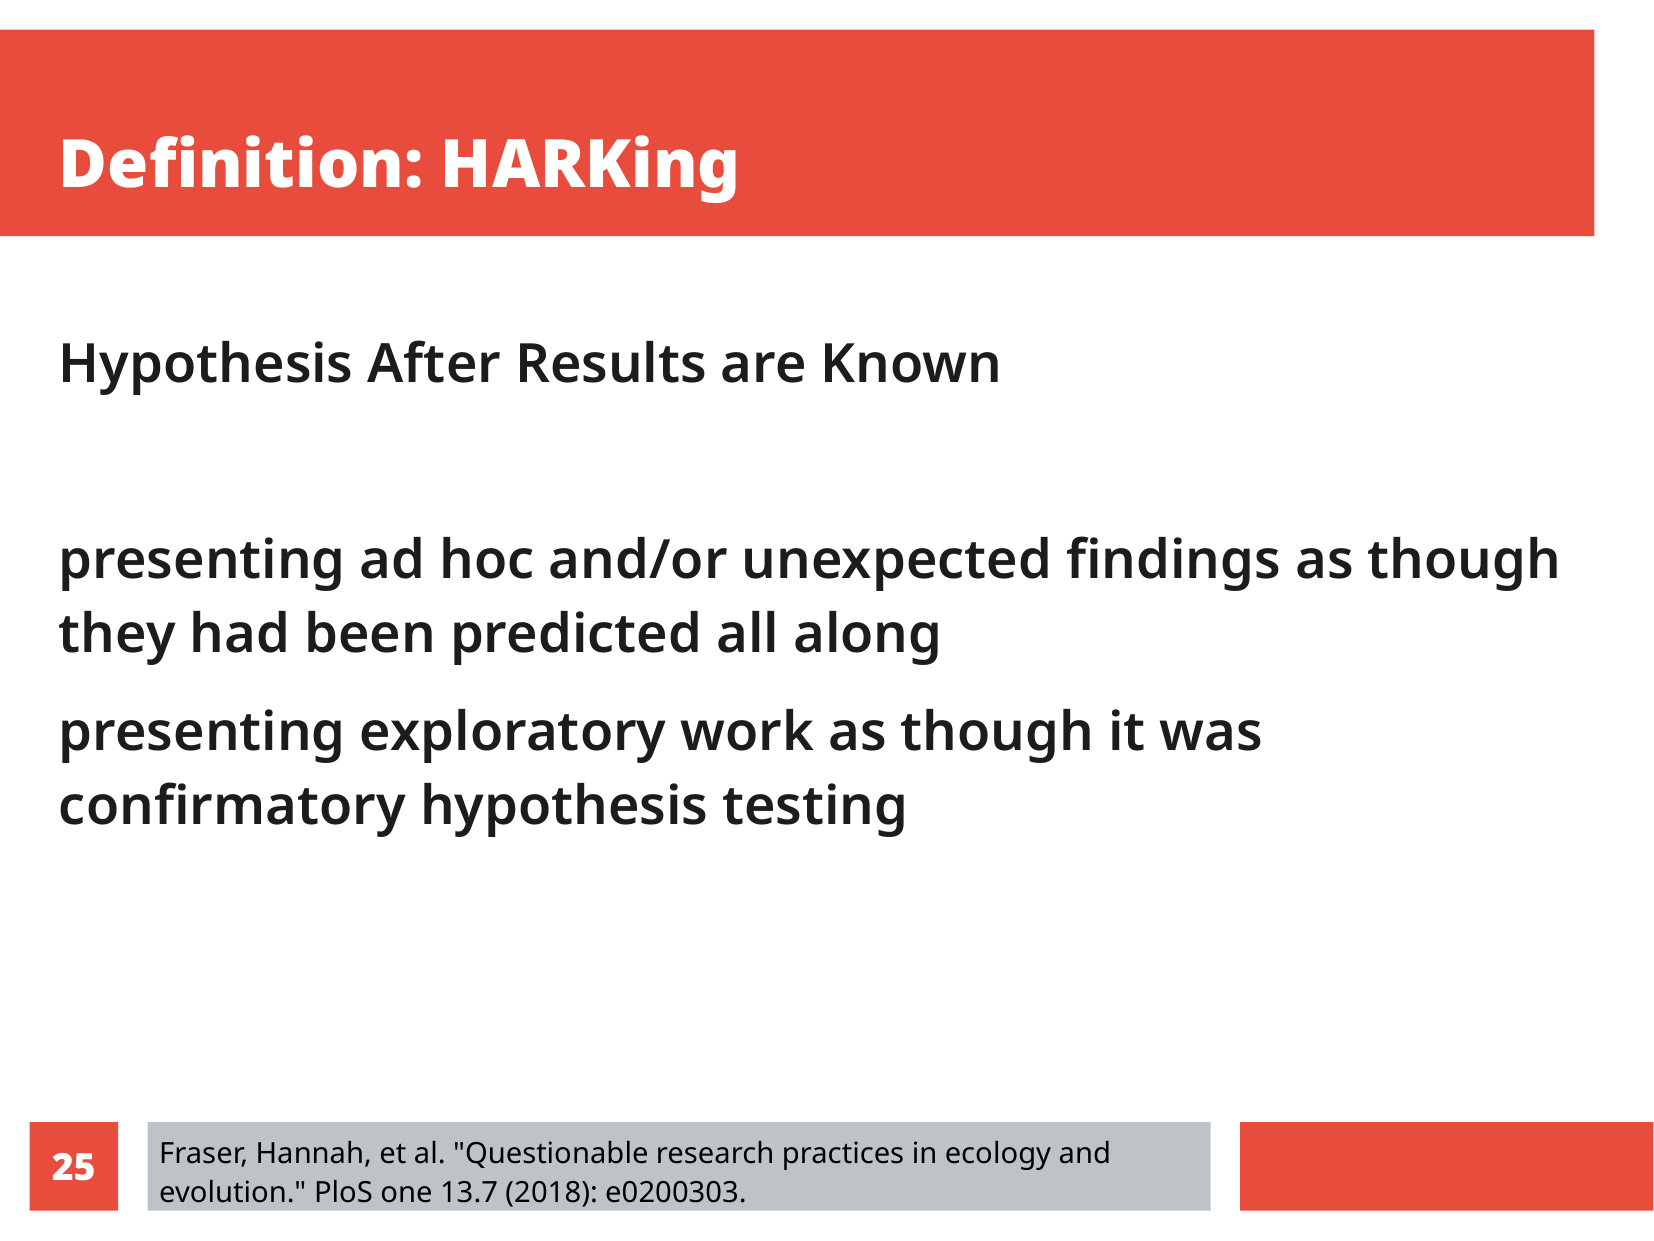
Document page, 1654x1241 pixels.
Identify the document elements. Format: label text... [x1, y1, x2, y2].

title Definition: HARKing [59, 59, 1595, 207]
list Hypothesis After Results are Known presenting ad hoc and/or unexpected findings as though they had been predicted all along presenting exploratory work as though it was confirmatory hypothesis testing [59, 324, 1565, 1093]
text_box Fraser, Hannah, et al. "Questionable research practices in ecology and evolution." PloS one 13.7 (2018): e0200303. [144, 1124, 1201, 1208]
